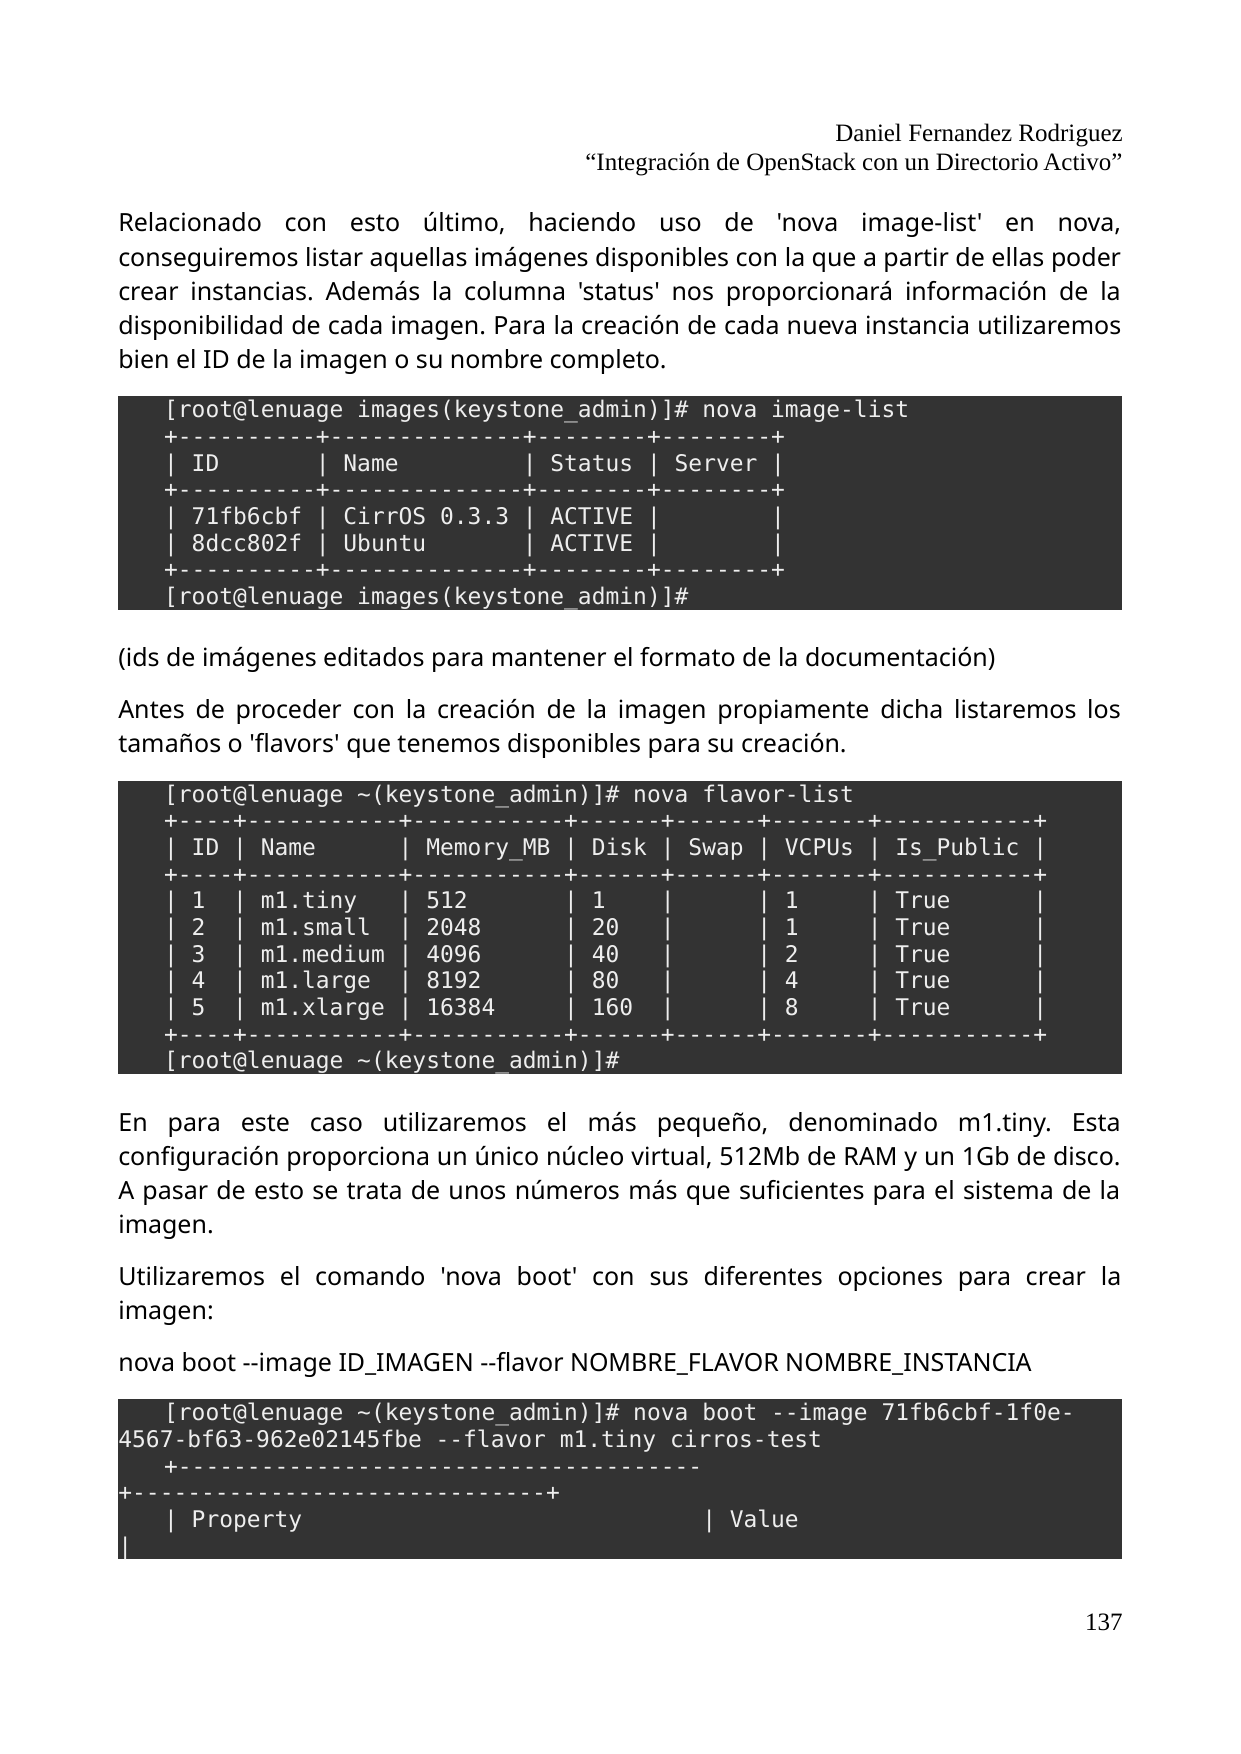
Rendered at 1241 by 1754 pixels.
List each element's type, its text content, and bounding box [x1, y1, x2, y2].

text +----+-----------+-----------+------+------+-------+-----------+ [118, 1021, 1122, 1047]
text [root@lenuage images(keystone_admin)]# nova image-list [118, 396, 1122, 423]
text | 3 | m1.medium | 4096 | 40 | | 2 | True | [118, 941, 1122, 967]
text (ids de imágenes editados para mantener el formato de la documentación) [118, 640, 1122, 674]
text | 71fb6cbf | CirrOS 0.3.3 | ACTIVE | | [118, 503, 1122, 530]
text Relacionado con esto último, haciendo uso de 'nova image-list' en nova, conseguiremos listar aquellas imágenes disponibles con la que a partir de ellas poder crear instancias. Además la columna 'status' nos proporcionará información de la disponibilidad de cada imagen. Para la creación de cada nueva instancia utilizaremos bien el ID de la imagen o su nombre completo. [118, 205, 1122, 375]
text nova boot --image ID_IMAGEN --flavor NOMBRE_FLAVOR NOMBRE_INSTANCIA [118, 1344, 1122, 1379]
text [root@lenuage ~(keystone_admin)]# [118, 1047, 1122, 1074]
text | 4 | m1.large | 8192 | 80 | | 4 | True | [118, 967, 1122, 994]
text [root@lenuage ~(keystone_admin)]# nova boot --image 71fb6cbf-1f0e-4567-bf63-962e02145fbe --flavor m1.tiny cirros-test [118, 1399, 1122, 1453]
text | ID | Name | Status | Server | [118, 450, 1122, 476]
text [root@lenuage ~(keystone_admin)]# nova flavor-list [118, 781, 1122, 807]
text | 8dcc802f | Ubuntu | ACTIVE | | [118, 530, 1122, 556]
text | 5 | m1.xlarge | 16384 | 160 | | 8 | True | [118, 994, 1122, 1021]
text +--------------------------------------+------------------------------+ [118, 1453, 1122, 1506]
text +----------+--------------+--------+--------+ [118, 423, 1122, 450]
text +----+-----------+-----------+------+------+-------+-----------+ [118, 807, 1122, 834]
text [root@lenuage images(keystone_admin)]# [118, 583, 1122, 610]
text | 1 | m1.tiny | 512 | 1 | | 1 | True | [118, 887, 1122, 914]
text +----------+--------------+--------+--------+ [118, 556, 1122, 583]
text | 2 | m1.small | 2048 | 20 | | 1 | True | [118, 914, 1122, 941]
text Utilizaremos el comando 'nova boot' con sus diferentes opciones para crear la imagen: [118, 1258, 1122, 1327]
text | Property | Value | [118, 1506, 1122, 1559]
text En para este caso utilizaremos el más pequeño, denominado m1.tiny. Esta configuración proporciona un único núcleo virtual, 512Mb de RAM y un 1Gb de disco. A pasar de esto se trata de unos números más que suficientes para el sistema de la imagen. [118, 1104, 1122, 1240]
text +----------+--------------+--------+--------+ [118, 476, 1122, 503]
text Antes de proceder con la creación de la imagen propiamente dicha listaremos los tamaños o 'flavors' que tenemos disponibles para su creación. [118, 692, 1122, 760]
text | ID | Name | Memory_MB | Disk | Swap | VCPUs | Is_Public | [118, 834, 1122, 861]
text +----+-----------+-----------+------+------+-------+-----------+ [118, 861, 1122, 887]
